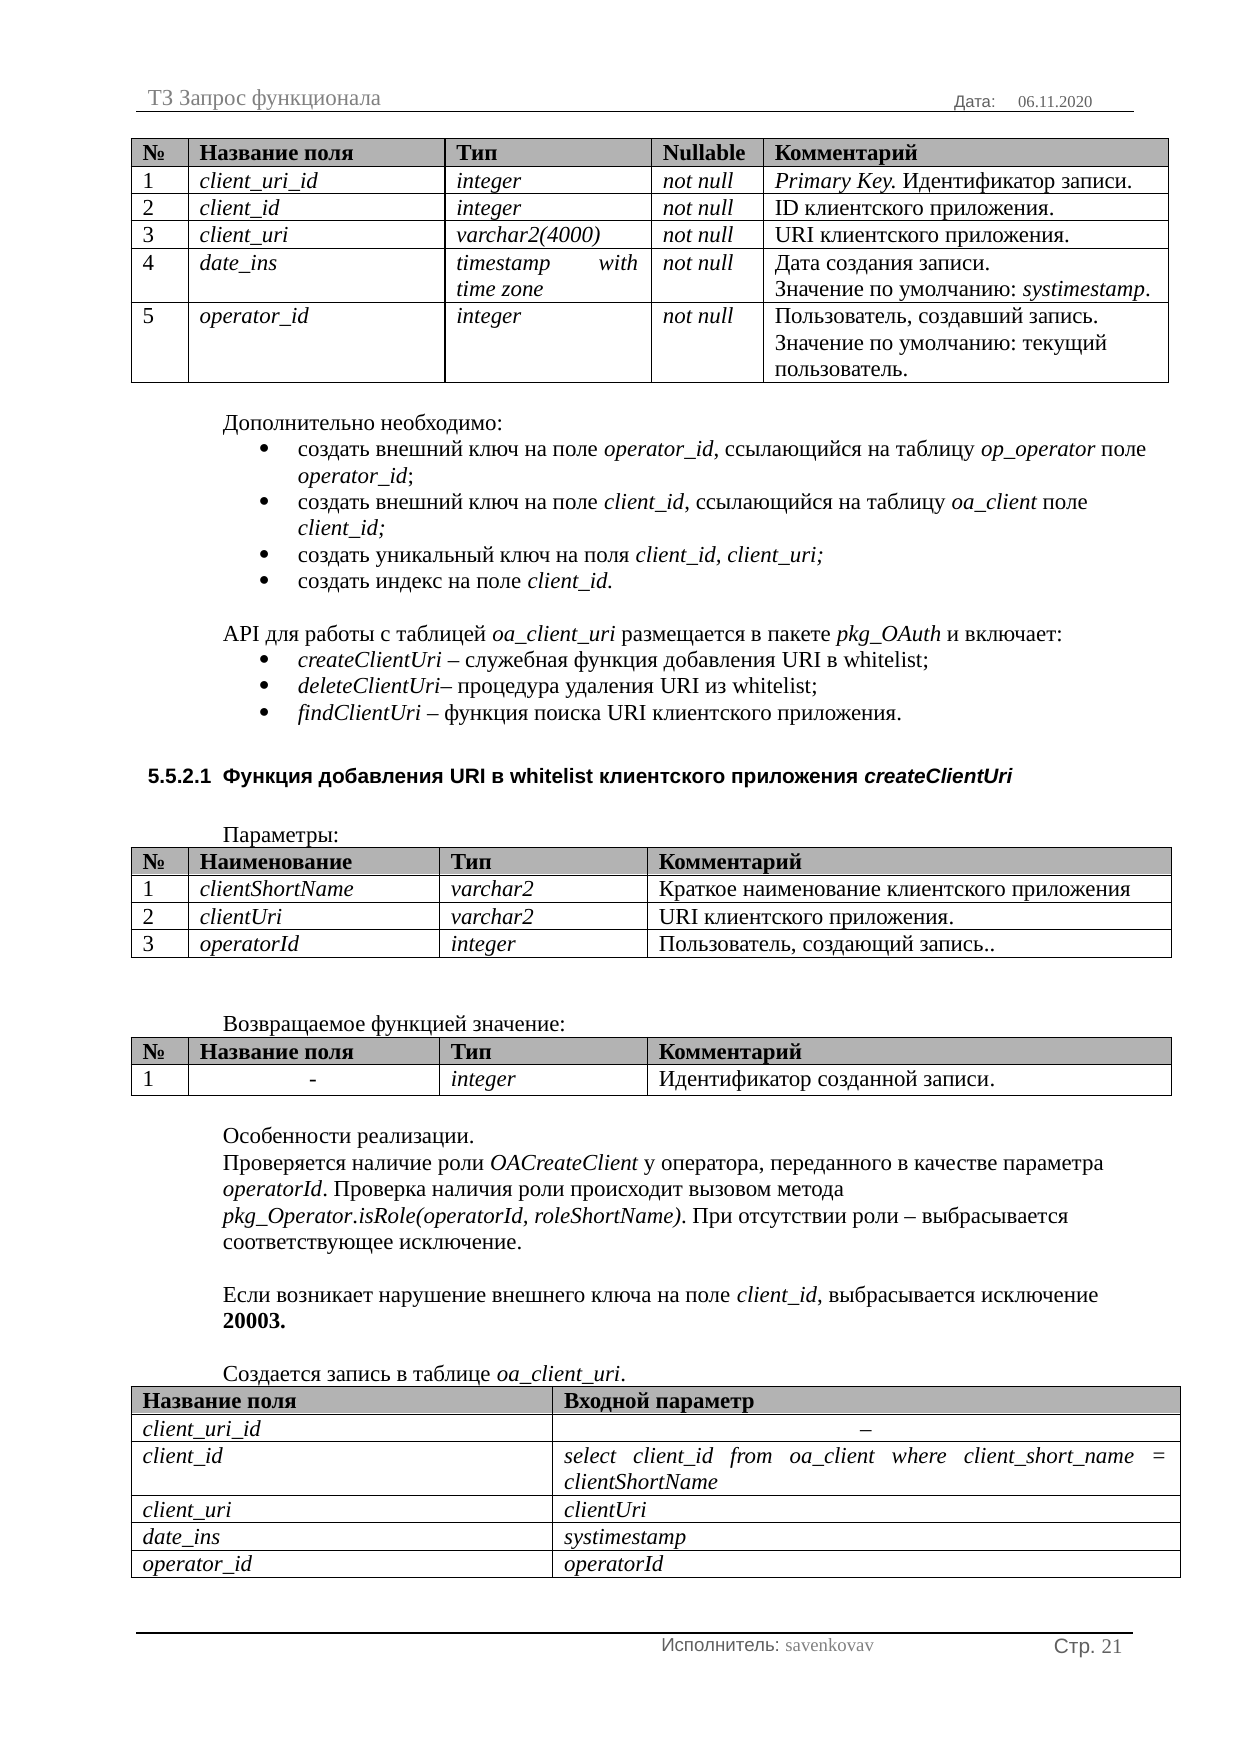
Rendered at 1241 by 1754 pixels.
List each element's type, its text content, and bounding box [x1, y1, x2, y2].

table_cell not null [652, 303, 763, 382]
table_cell not null [652, 221, 763, 248]
table_cell systimestamp [553, 1523, 1180, 1549]
table_header № [132, 848, 188, 874]
list createClientUri – служебная функция добавления URI в whitelist; [260, 646, 1152, 673]
list создать внешний ключ на поле operator_id, ссылающийся на таблицу op_operator поле operator_id; [260, 435, 1152, 488]
table_cell 4 [132, 249, 188, 302]
table_cell Primary Key. Идентификатор записи. [764, 167, 1168, 193]
table_header Тип [440, 1038, 647, 1064]
table_cell integer [446, 303, 651, 382]
table_cell date_ins [132, 1523, 552, 1549]
text Особенности реализации. [223, 1123, 1152, 1149]
table_cell clientShortName [189, 876, 439, 902]
table_cell integer [446, 194, 651, 220]
table_cell varchar2(4000) [446, 221, 651, 248]
table_header Входной параметр [553, 1387, 1180, 1413]
table_cell 3 [132, 930, 188, 957]
table_header Тип [446, 139, 651, 166]
text Если возникает нарушение внешнего ключа на поле client_id, выбрасывается исключение 20003. [223, 1281, 1152, 1333]
list создать индекс на поле client_id. [260, 567, 1152, 593]
table_cell integer [440, 930, 647, 957]
table_cell not null [652, 249, 763, 302]
table_cell operatorId [553, 1551, 1180, 1577]
table_cell clientUri [553, 1496, 1180, 1522]
list findClientUri – функция поиска URI клиентского приложения. [260, 699, 1152, 725]
table_cell Идентификатор созданной записи. [648, 1065, 1171, 1095]
table_cell ID клиентского приложения. [764, 194, 1168, 220]
list создать внешний ключ на поле client_id, ссылающийся на таблицу oa_client поле client_id; [260, 488, 1152, 541]
table_cell varchar2 [440, 903, 647, 929]
table_cell operator_id [132, 1551, 552, 1577]
text Возвращаемое функцией значение: [223, 1010, 1152, 1037]
table_cell integer [446, 167, 651, 193]
text Дополнительно необходимо: [223, 409, 1152, 435]
table_cell 5 [132, 303, 188, 382]
table_cell – [553, 1415, 1180, 1441]
text API для работы с таблицей oa_client_uri размещается в пакете pkg_OAuth и включает: [223, 620, 1152, 646]
list создать уникальный ключ на поля client_id, client_uri; [260, 541, 1152, 567]
table_cell timestamp with time zone [446, 249, 651, 302]
table_cell client_uri [189, 221, 444, 248]
table_cell not null [652, 167, 763, 193]
table_cell client_uri [132, 1496, 552, 1522]
table_cell URI клиентского приложения. [648, 903, 1171, 929]
table_cell date_ins [189, 249, 444, 302]
table_cell Пользователь, создавший запись. Значение по умолчанию: текущий пользователь. [764, 303, 1168, 382]
table_cell - [189, 1065, 439, 1095]
table_header Тип [440, 848, 647, 874]
table_cell clientUri [189, 903, 439, 929]
table_cell integer [440, 1065, 647, 1095]
text Создается запись в таблице oa_client_uri. [223, 1360, 1152, 1386]
table_cell client_uri_id [189, 167, 444, 193]
table_cell operatorId [189, 930, 439, 957]
table_cell client_id [132, 1442, 552, 1495]
table_cell Дата создания записи. Значение по умолчанию: systimestamp. [764, 249, 1168, 302]
text Проверяется наличие роли OACreateClient у оператора, переданного в качестве параметра operatorId. Проверка наличия роли происходит вызовом метода pkg_Operator.isRole(operatorId, roleShortName). При отсутствии роли – выбрасывается соответствующее исключение. [223, 1149, 1152, 1254]
table_cell 2 [132, 903, 188, 929]
table_cell operator_id [189, 303, 444, 382]
table_cell 2 [132, 194, 188, 220]
table_header Наименование [189, 848, 439, 874]
table_cell 1 [132, 876, 188, 902]
table_cell 3 [132, 221, 188, 248]
table_cell select client_id from oa_client where client_short_name = clientShortName [553, 1442, 1180, 1495]
table_header Комментарий [648, 848, 1171, 874]
table_cell varchar2 [440, 876, 647, 902]
table_header № [132, 139, 188, 166]
table_header Название поля [132, 1387, 552, 1413]
table_cell not null [652, 194, 763, 220]
subtitle Функция добавления URI в whitelist клиентского приложения createClientUri [148, 764, 1152, 788]
table_header Nullable [652, 139, 763, 166]
list deleteClientUri– процедура удаления URI из whitelist; [260, 673, 1152, 699]
table_header № [132, 1038, 188, 1064]
table_header Название поля [189, 139, 444, 166]
table_cell URI клиентского приложения. [764, 221, 1168, 248]
table_cell Пользователь, создающий запись.. [648, 930, 1171, 957]
table_cell client_uri_id [132, 1415, 552, 1441]
text Параметры: [223, 821, 1152, 847]
table_header Комментарий [764, 139, 1168, 166]
table_cell client_id [189, 194, 444, 220]
table_header Комментарий [648, 1038, 1171, 1064]
table_cell 1 [132, 167, 188, 193]
table_cell Краткое наименование клиентского приложения [648, 876, 1171, 902]
table_cell 1 [132, 1065, 188, 1095]
table_header Название поля [189, 1038, 439, 1064]
